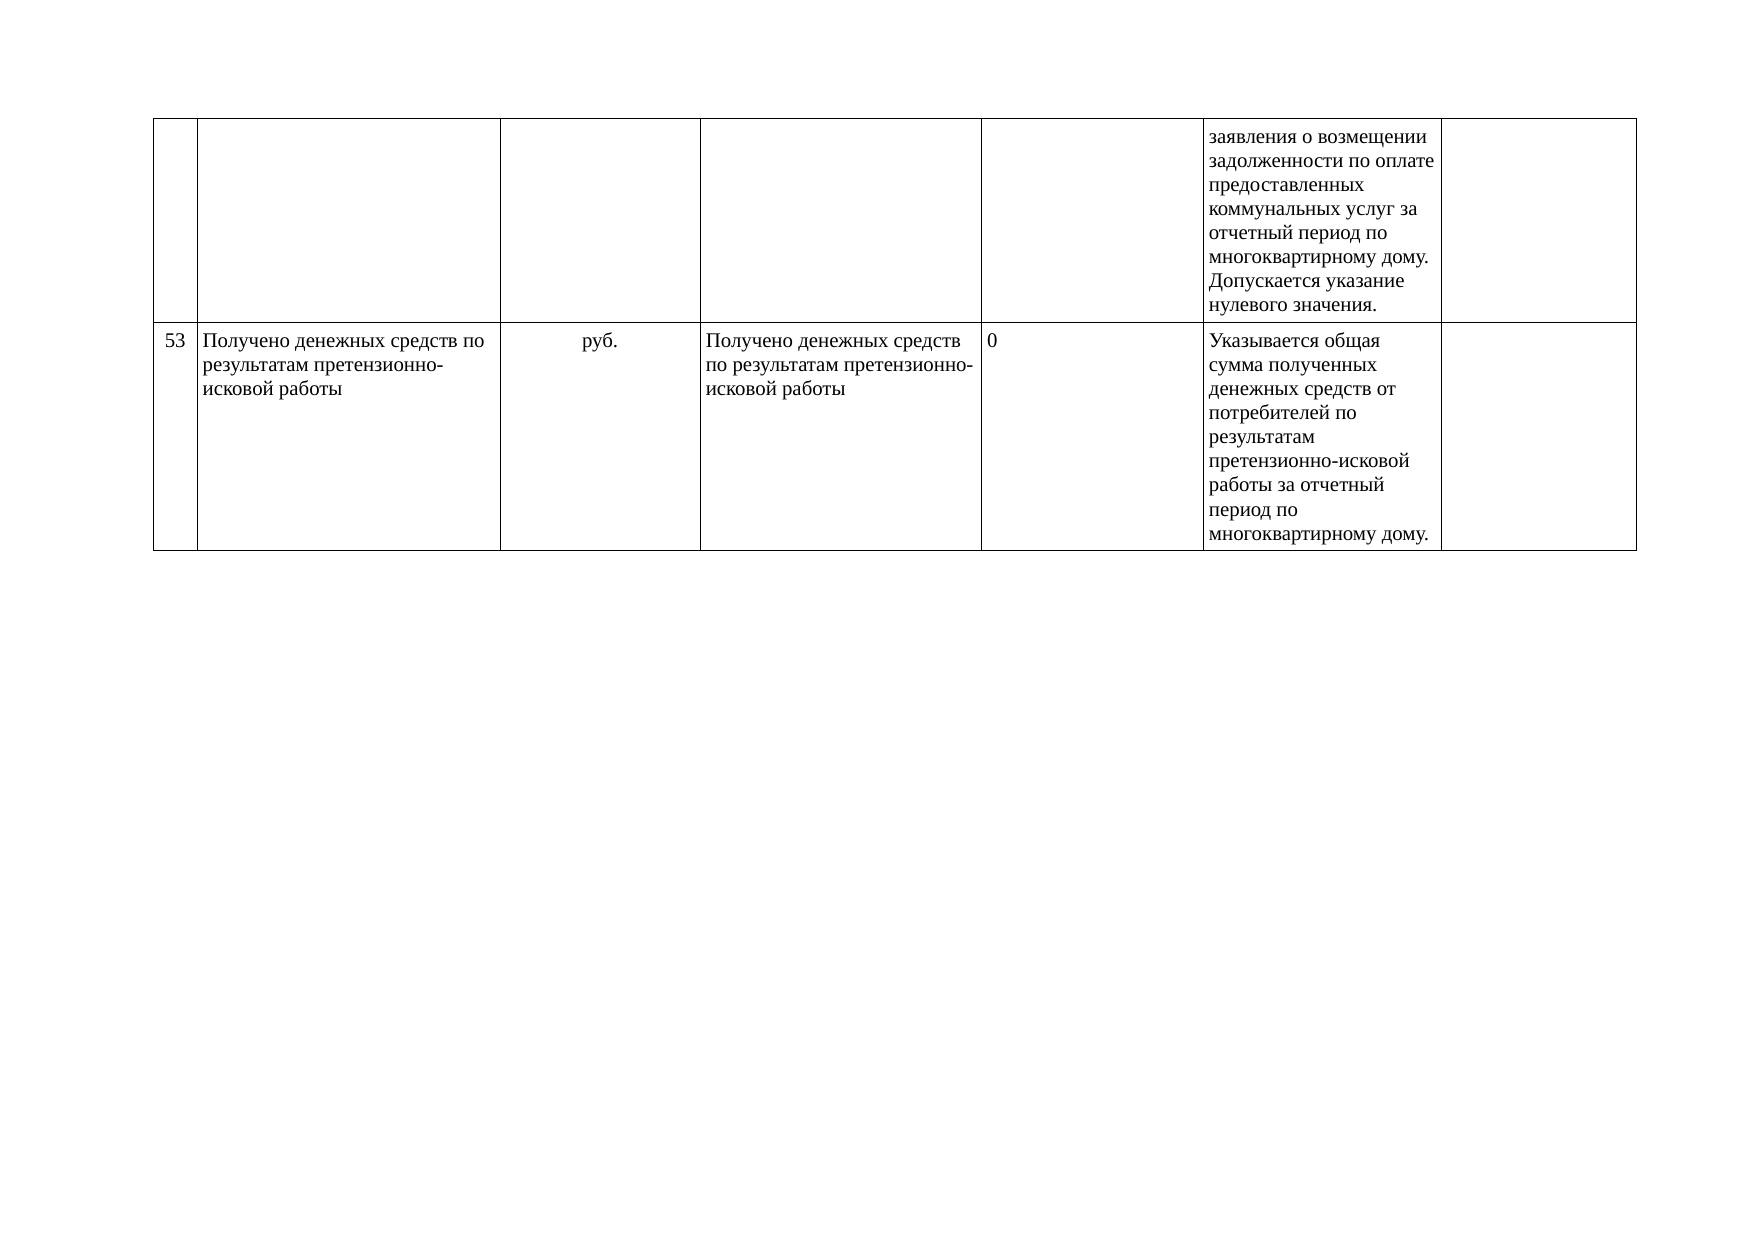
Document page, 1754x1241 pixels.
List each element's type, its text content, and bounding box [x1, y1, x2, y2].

table_cell 0 [982, 323, 1203, 550]
table_cell 53 [154, 323, 197, 550]
table_cell [1442, 323, 1636, 550]
table_cell [701, 119, 981, 322]
table_cell [1442, 119, 1636, 322]
table_cell Указывается общая сумма полученных денежных средств от потребителей по результатам претензионно-исковой работы за отчетный период по многоквартирному дому. [1204, 323, 1441, 550]
table_cell руб. [501, 323, 700, 550]
table_cell [982, 119, 1203, 322]
table_cell заявления о возмещении задолженности по оплате предоставленных коммунальных услуг за отчетный период по многоквартирному дому. Допускается указание нулевого значения. [1204, 119, 1441, 322]
table_cell [501, 119, 700, 322]
table_cell [154, 119, 197, 322]
table_cell [198, 119, 500, 322]
table_cell Получено денежных средств по результатам претензионно-исковой работы [701, 323, 981, 550]
table_cell Получено денежных средств по результатам претензионно-исковой работы [198, 323, 500, 550]
